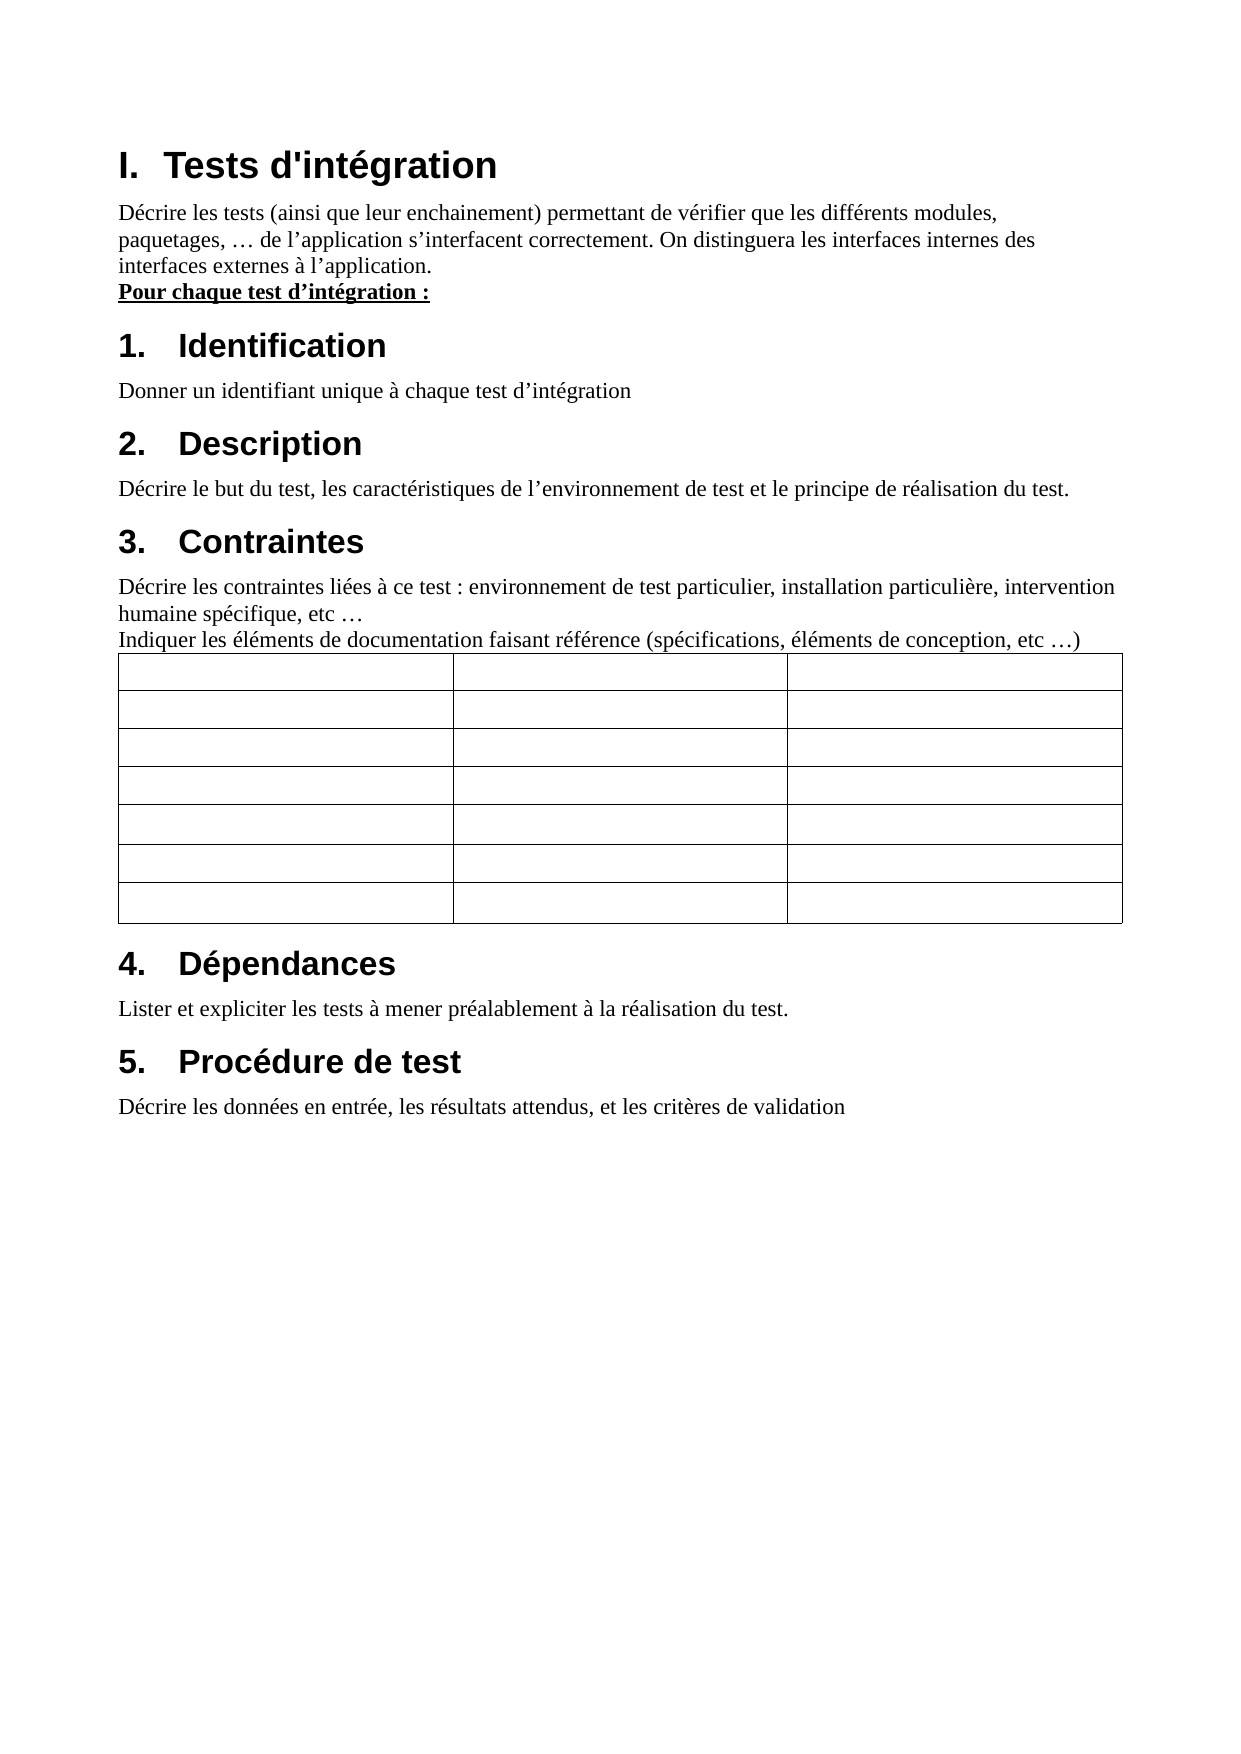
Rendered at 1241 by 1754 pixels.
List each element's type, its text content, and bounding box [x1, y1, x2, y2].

subtitle Description [118, 424, 1122, 462]
subtitle Identification [118, 326, 1122, 364]
table_cell [454, 883, 787, 923]
table_cell [788, 845, 1122, 882]
table_cell [119, 805, 453, 844]
subtitle Procédure de test [118, 1042, 1122, 1081]
table_cell [788, 767, 1122, 804]
table_cell [454, 691, 787, 728]
text Indiquer les éléments de documentation faisant référence (spécifications, éléments de conception, etc …) [118, 626, 1122, 652]
table_cell [454, 767, 787, 804]
table_header [788, 654, 1122, 690]
text paquetages, … de l’application s’interfacent correctement. On distinguera les interfaces internes des [118, 226, 1122, 252]
table_cell [119, 883, 453, 923]
table_cell [119, 845, 453, 882]
table_cell [788, 883, 1122, 923]
table_cell [788, 691, 1122, 728]
table_cell [454, 805, 787, 844]
subtitle Dépendances [118, 943, 1122, 982]
text Décrire les contraintes liées à ce test : environnement de test particulier, installation particulière, intervention humaine spécifique, etc … [118, 573, 1122, 626]
subtitle Contraintes [118, 522, 1122, 561]
text Décrire les tests (ainsi que leur enchainement) permettant de vérifier que les différents modules, [118, 199, 1122, 226]
table_header [454, 654, 787, 690]
table_cell [454, 729, 787, 766]
table_cell [119, 691, 453, 728]
subtitle Tests d'intégration [118, 143, 1122, 187]
text interfaces externes à l’application. [118, 252, 1122, 278]
text Pour chaque test d’intégration : [118, 278, 1122, 305]
table_cell [119, 767, 453, 804]
text Décrire les données en entrée, les résultats attendus, et les critères de validation [118, 1093, 1122, 1119]
table_cell [119, 729, 453, 766]
table_cell [454, 845, 787, 882]
text Décrire le but du test, les caractéristiques de l’environnement de test et le principe de réalisation du test. [118, 475, 1122, 501]
table_cell [788, 729, 1122, 766]
table_cell [788, 805, 1122, 844]
table_header [119, 654, 453, 690]
text Lister et expliciter les tests à mener préalablement à la réalisation du test. [118, 995, 1122, 1021]
text Donner un identifiant unique à chaque test d’intégration [118, 377, 1122, 403]
